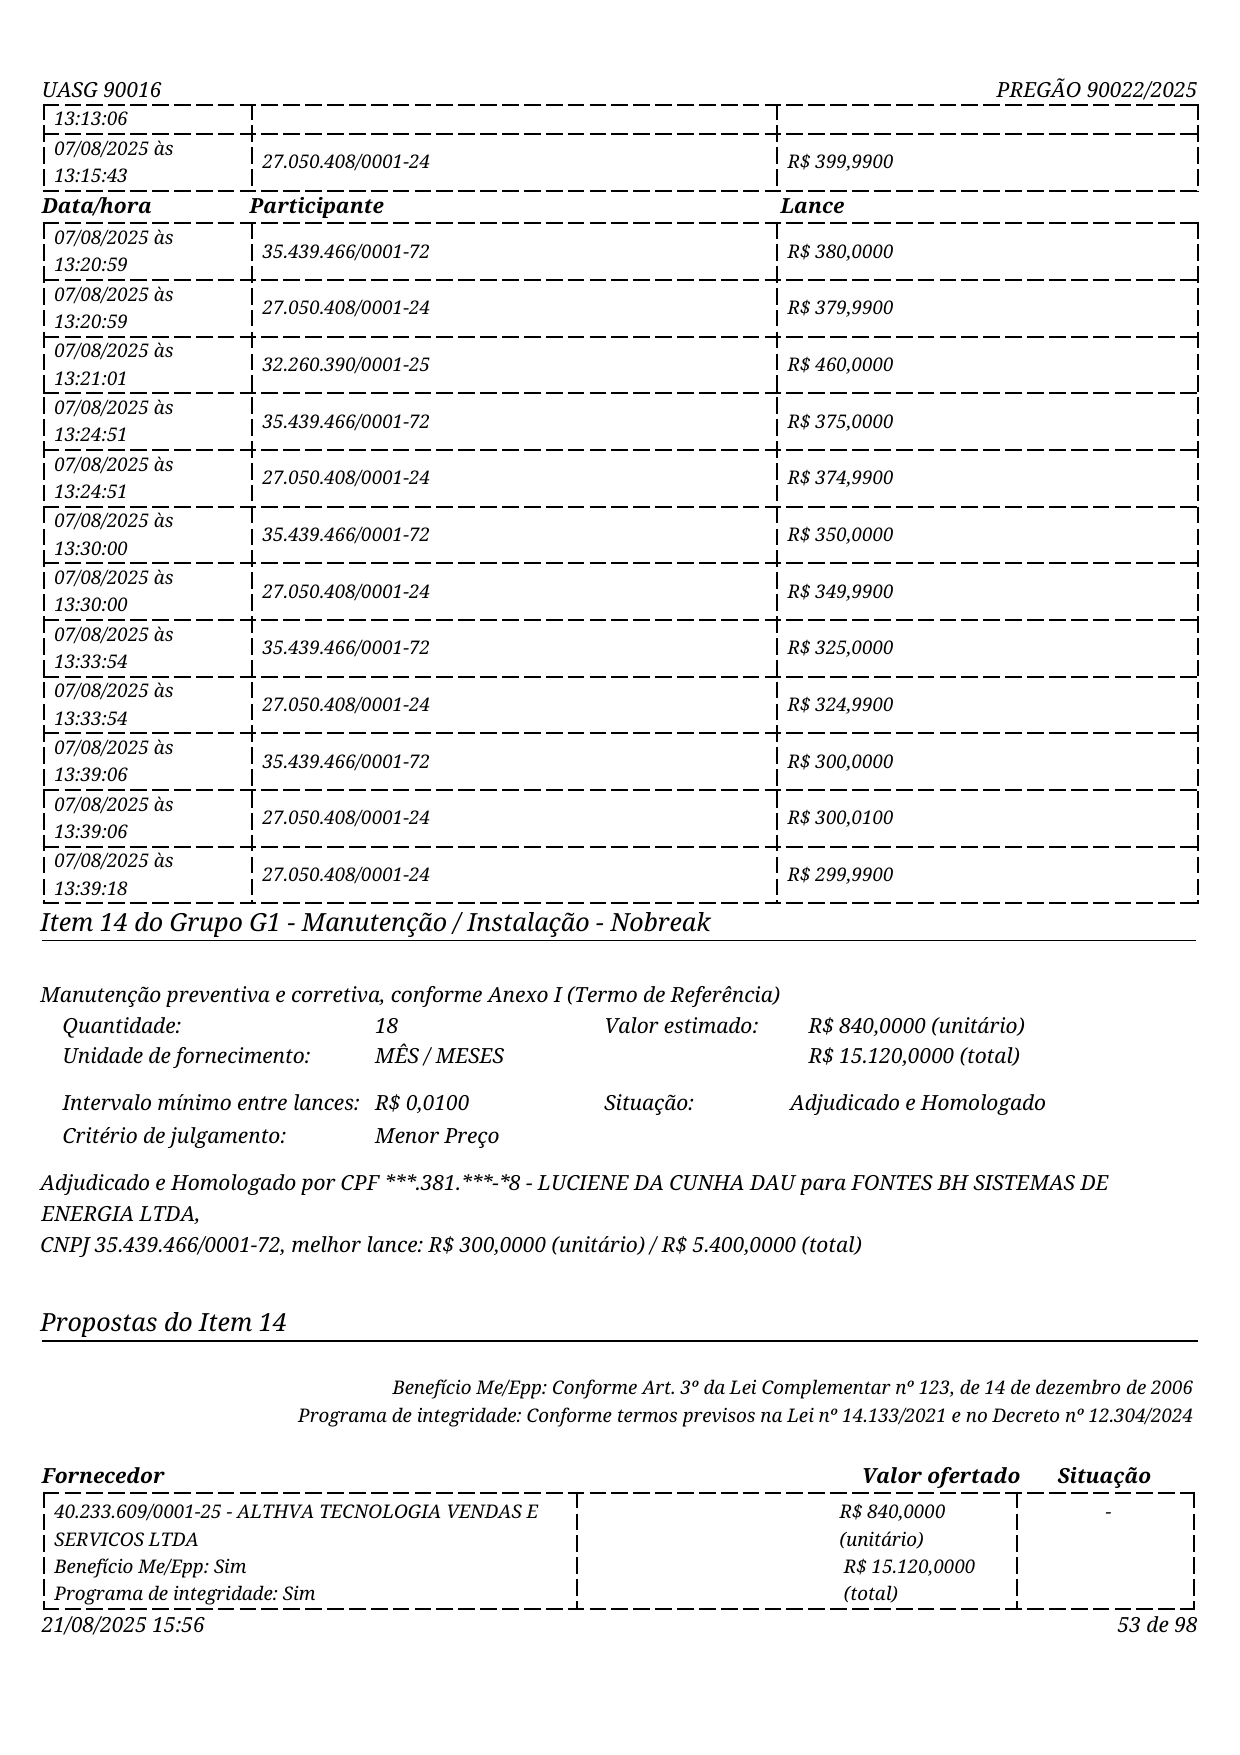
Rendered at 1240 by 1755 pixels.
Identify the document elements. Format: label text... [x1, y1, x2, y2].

table_cell [788, 1121, 1048, 1168]
table_cell 35.439.466/0001-72 [252, 506, 777, 562]
table_header 07/08/2025 às 13:20:59 [44, 222, 252, 279]
table_cell [604, 1041, 787, 1088]
table_cell Critério de julgamento: [63, 1121, 375, 1168]
table_cell 35.439.466/0001-72 [252, 392, 777, 449]
table_cell 27.050.408/0001-24 [252, 449, 777, 506]
table_cell 07/08/2025 às 13:33:54 [44, 619, 252, 676]
table_cell [252, 104, 777, 133]
table_cell 27.050.408/0001-24 [252, 133, 777, 189]
text Manutenção preventiva e corretiva, conforme Anexo I (Termo de Referência) [40, 980, 1200, 1008]
table_cell R$ 15.120,0000 (total) [788, 1041, 1048, 1088]
text Benefício Me/Epp: Conforme Art. 3º da Lei Complementar nº 123, de 14 de dezembro de 2006 [42, 1374, 1195, 1399]
table_cell Unidade de fornecimento: [63, 1041, 375, 1088]
text Propostas do Item 14 [40, 1305, 1200, 1339]
table_cell 27.050.408/0001-24 [252, 789, 777, 846]
table_cell 35.439.466/0001-72 [252, 732, 777, 789]
table_cell 07/08/2025 às 13:24:51 [44, 392, 252, 449]
table_header [1017, 1492, 1101, 1608]
table_cell R$ 399,9900 [777, 133, 1198, 189]
table_cell 07/08/2025 às 13:15:43 [44, 133, 252, 189]
table_cell 13:13:06 [44, 104, 252, 133]
table_cell 07/08/2025 às 13:21:01 [44, 336, 252, 392]
table_cell 07/08/2025 às 13:30:00 [44, 506, 252, 562]
text Adjudicado e Homologado por CPF ***.381.***-*8 - LUCIENE DA CUNHA DAU para FONTES BH SISTEMAS DE ENERGIA LTDA, [40, 1168, 1200, 1227]
table_header R$ 380,0000 [777, 222, 1198, 279]
table_cell 07/08/2025 às 13:39:06 [44, 789, 252, 846]
table_header R$ 840,0000 (unitário) R$ 15.120,0000 (total) [839, 1492, 1017, 1608]
table_cell R$ 349,9900 [777, 562, 1198, 619]
table_cell Situação: [604, 1088, 787, 1121]
table_cell R$ 324,9900 [777, 676, 1198, 732]
table_header 40.233.609/0001-25 - ALTHVA TECNOLOGIA VENDAS E SERVICOS LTDA Benefício Me/Epp: Sim Programa de integridade: Sim [44, 1492, 577, 1608]
table_cell 27.050.408/0001-24 [252, 846, 777, 902]
table_cell 07/08/2025 às 13:39:06 [44, 732, 252, 789]
text Item 14 do Grupo G1 - Manutenção / Instalação - Nobreak [40, 904, 1200, 938]
table_cell [777, 104, 1198, 133]
text Programa de integridade: Conforme termos previsos na Lei nº 14.133/2021 e no Decreto nº 12.304/2024 [42, 1402, 1195, 1427]
table_cell 35.439.466/0001-72 [252, 619, 777, 676]
table_cell 32.260.390/0001-25 [252, 336, 777, 392]
table_header 35.439.466/0001-72 [252, 222, 777, 279]
table_cell R$ 300,0000 [777, 732, 1198, 789]
table_cell 07/08/2025 às 13:20:59 [44, 279, 252, 336]
table_header [577, 1492, 839, 1608]
text Fornecedor Valor ofertado Situação [42, 1461, 1200, 1489]
table_cell Adjudicado e Homologado [788, 1088, 1048, 1121]
table_cell 07/08/2025 às 13:39:18 [44, 846, 252, 902]
table_cell R$ 325,0000 [777, 619, 1198, 676]
table_cell R$ 0,0100 [375, 1088, 604, 1121]
table_cell 07/08/2025 às 13:30:00 [44, 562, 252, 619]
table_header R$ 840,0000 (unitário) [788, 1011, 1048, 1041]
text Data/hora Participante Lance [42, 192, 1200, 220]
table_cell R$ 375,0000 [777, 392, 1198, 449]
table_header Quantidade: [63, 1011, 375, 1041]
table_cell R$ 300,0100 [777, 789, 1198, 846]
table_cell Menor Preço [375, 1121, 604, 1168]
table_header 18 [375, 1011, 604, 1041]
text CNPJ 35.439.466/0001-72, melhor lance: R$ 300,0000 (unitário) / R$ 5.400,0000 (total) [40, 1230, 1200, 1259]
table_header Valor estimado: [604, 1011, 787, 1041]
table_cell 07/08/2025 às 13:33:54 [44, 676, 252, 732]
table_cell R$ 350,0000 [777, 506, 1198, 562]
table_cell R$ 299,9900 [777, 846, 1198, 902]
table_cell Intervalo mínimo entre lances: [63, 1088, 375, 1121]
table_cell 27.050.408/0001-24 [252, 279, 777, 336]
table_cell R$ 460,0000 [777, 336, 1198, 392]
table_cell R$ 379,9900 [777, 279, 1198, 336]
table_cell [604, 1121, 787, 1168]
table_cell 27.050.408/0001-24 [252, 562, 777, 619]
table_cell 07/08/2025 às 13:24:51 [44, 449, 252, 506]
table_cell MÊS / MESES [375, 1041, 604, 1088]
table_cell R$ 374,9900 [777, 449, 1198, 506]
table_header - [1101, 1492, 1194, 1608]
table_cell 27.050.408/0001-24 [252, 676, 777, 732]
